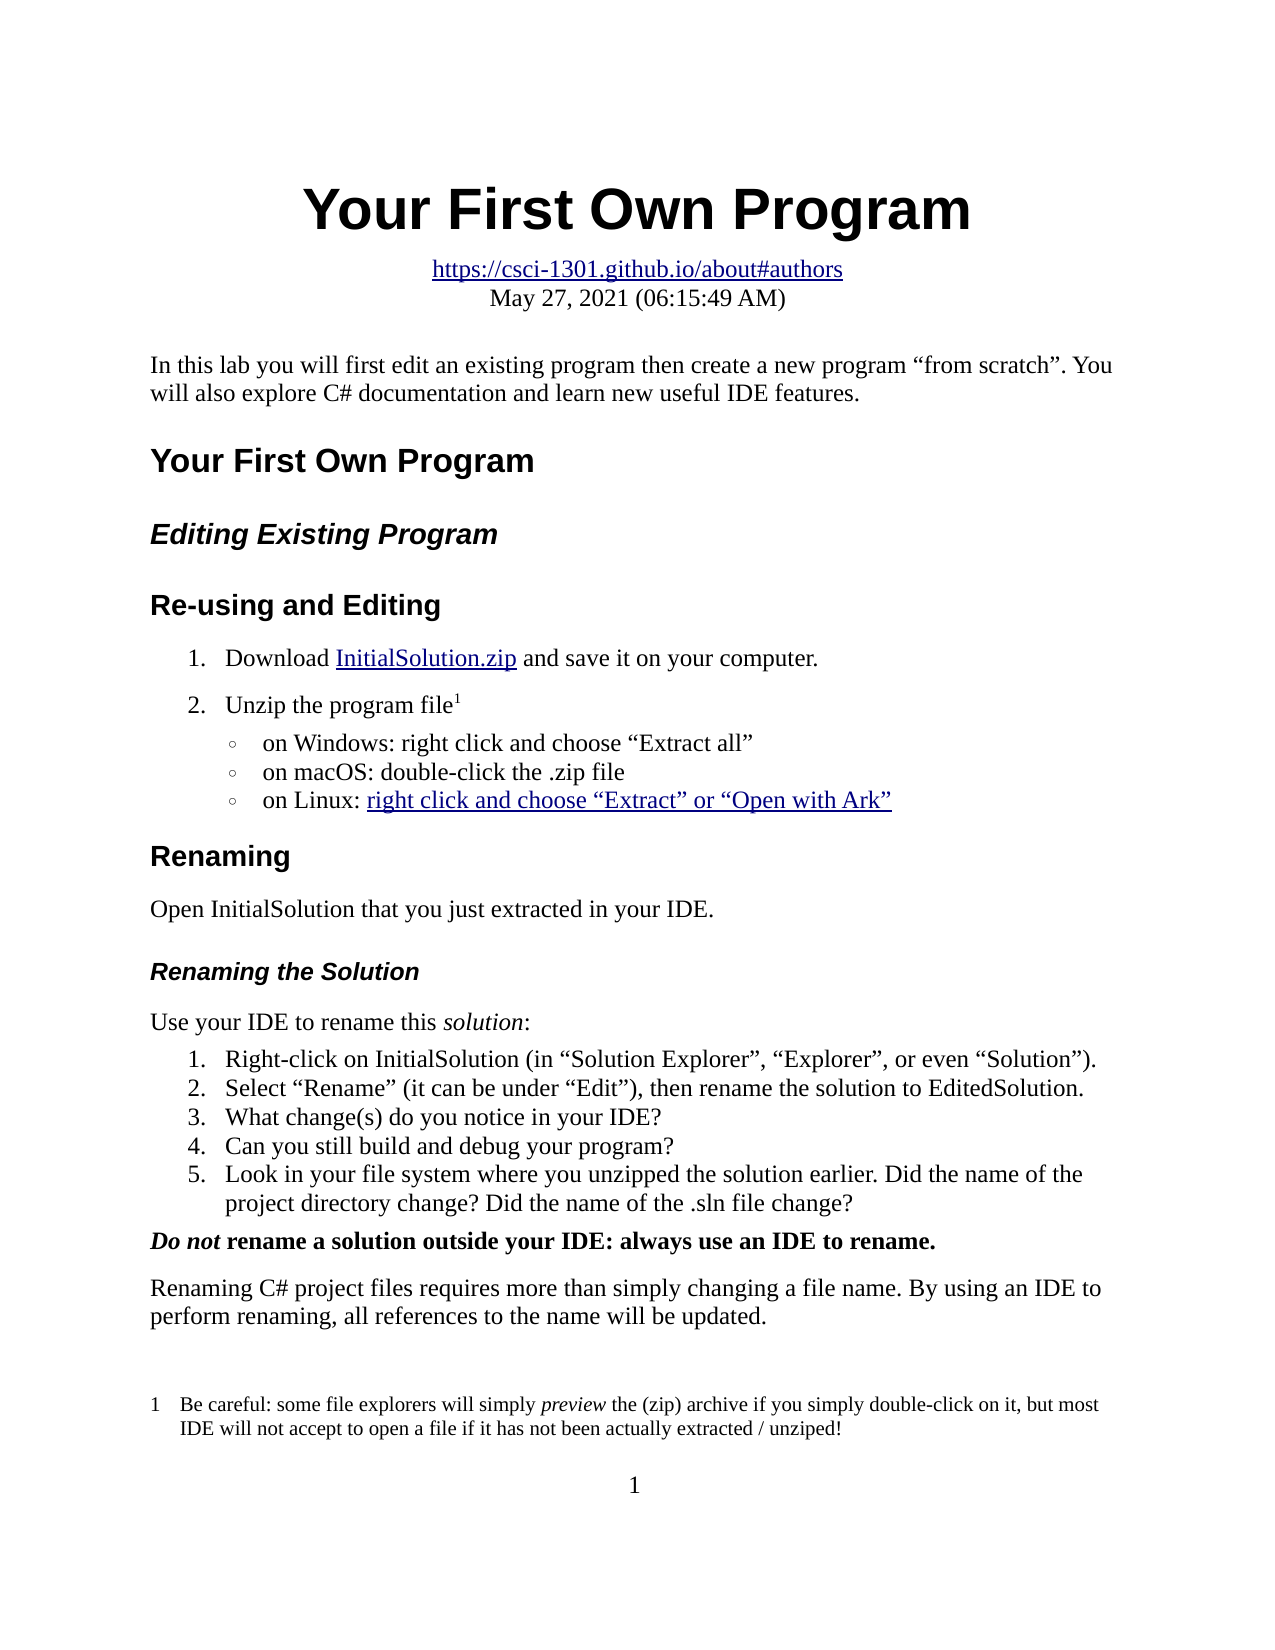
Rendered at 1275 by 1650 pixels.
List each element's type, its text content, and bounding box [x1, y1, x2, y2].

list on Linux: right click and choose “Extract” or “Open with Ark” [225, 785, 1125, 814]
list Download InitialSolution.zip and save it on your computer. [187, 643, 1125, 672]
text Do not rename a solution outside your IDE: always use an IDE to rename. [150, 1226, 1125, 1255]
text In this lab you will first edit an existing program then create a new program “from scratch”. You will also explore C# documentation and learn new useful IDE features. [150, 350, 1125, 407]
text May 27, 2021 (06:15:49 AM) [150, 283, 1125, 312]
subtitle Re-using and Editing [150, 588, 1125, 622]
text https://csci-1301.github.io/about#authors [150, 254, 1125, 283]
list on Windows: right click and choose “Extract all” [225, 728, 1125, 757]
subtitle Renaming the Solution [150, 957, 1125, 985]
text Open InitialSolution that you just extracted in your IDE. [150, 894, 1125, 923]
list Look in your file system where you unzipped the solution earlier. Did the name of the project directory change? Did the name of the .sln file change? [187, 1159, 1125, 1217]
subtitle Editing Existing Program [150, 517, 1125, 551]
text Renaming C# project files requires more than simply changing a file name. By using an IDE to perform renaming, all references to the name will be updated. [150, 1273, 1125, 1330]
list Select “Rename” (it can be under “Edit”), then rename the solution to EditedSolution. [187, 1073, 1125, 1102]
subtitle Renaming [150, 839, 1125, 873]
subtitle Your First Own Program [150, 441, 1125, 480]
list Right-click on InitialSolution (in “Solution Explorer”, “Explorer”, or even “Solution”). [187, 1044, 1125, 1073]
list on macOS: double-click the .zip file [225, 757, 1125, 785]
list What change(s) do you notice in your IDE? [187, 1102, 1125, 1131]
list Be careful: some file explorers will simply preview the (zip) archive if you simply double-click on it, but most IDE will not accept to open a file if it has not been actually extracted / unziped! [150, 1392, 1125, 1440]
title Your First Own Program [150, 175, 1125, 242]
list Can you still build and debug your program? [187, 1131, 1125, 1159]
list Unzip the program file [187, 690, 1125, 719]
text Use your IDE to rename this solution: [150, 1007, 1125, 1036]
